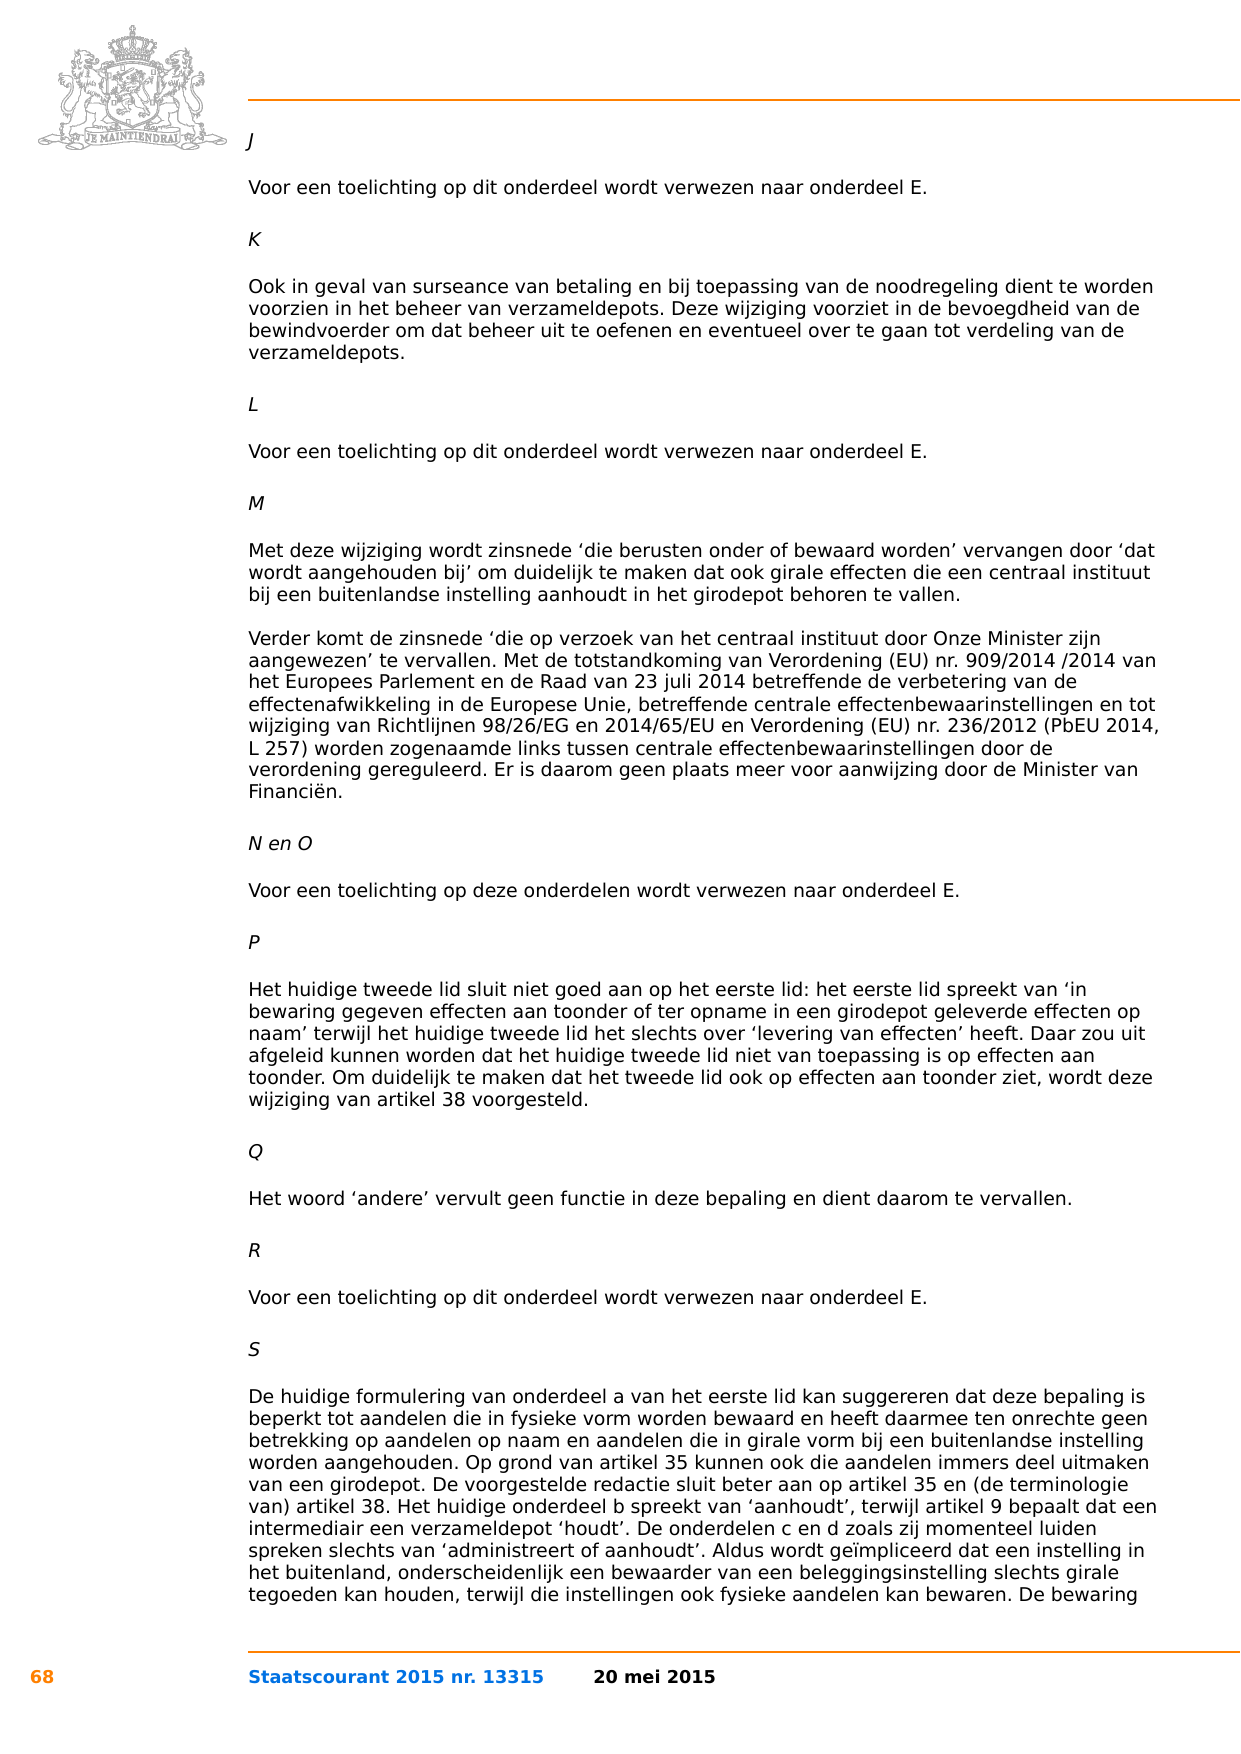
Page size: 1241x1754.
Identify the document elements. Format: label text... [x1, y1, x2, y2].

text Voor een toelichting op dit onderdeel wordt verwezen naar onderdeel E. [248, 441, 1163, 463]
text Voor een toelichting op dit onderdeel wordt verwezen naar onderdeel E. [248, 1287, 1163, 1309]
text Het huidige tweede lid sluit niet goed aan op het eerste lid: het eerste lid spreekt van ‘in bewaring gegeven effecten aan toonder of ter opname in een girodepot geleverde effecten op naam’ terwijl het huidige tweede lid het slechts over ‘levering van effecten’ heeft. Daar zou uit afgeleid kunnen worden dat het huidige tweede lid niet van toepassing is op effecten aan toonder. Om duidelijk te maken dat het tweede lid ook op effecten aan toonder ziet, wordt deze wijziging van artikel 38 voorgesteld. [248, 979, 1163, 1111]
text Met deze wijziging wordt zinsnede ‘die berusten onder of bewaard worden’ vervangen door ‘dat wordt aangehouden bij’ om duidelijk te maken dat ook girale effecten die een centraal instituut bij een buitenlandse instelling aanhoudt in het girodepot behoren te vallen. [248, 540, 1163, 606]
text Het woord ‘andere’ vervult geen functie in deze bepaling en dient daarom te vervallen. [248, 1188, 1163, 1210]
text Voor een toelichting op dit onderdeel wordt verwezen naar onderdeel E. [248, 177, 1163, 199]
text Ook in geval van surseance van betaling en bij toepassing van de noodregeling dient te worden voorzien in het beheer van verzameldepots. Deze wijziging voorziet in de bevoegdheid van de bewindvoerder om dat beheer uit te oefenen en eventueel over te gaan tot verdeling van de verzameldepots. [248, 276, 1163, 364]
text Verder komt de zinsnede ‘die op verzoek van het centraal instituut door Onze Minister zijn aangewezen’ te vervallen. Met de totstandkoming van Verordening (EU) nr. 909/2014 /2014 van het Europees Parlement en de Raad van 23 juli 2014 betreffende de verbetering van de effectenafwikkeling in de Europese Unie, betreffende centrale effectenbewaarinstellingen en tot wijziging van Richtlijnen 98/26/EG en 2014/65/EU en Verordening (EU) nr. 236/2012 (PbEU 2014, L 257) worden zogenaamde links tussen centrale effectenbewaarinstellingen door de verordening gereguleerd. Er is daarom geen plaats meer voor aanwijzing door de Minister van Financiën. [248, 627, 1163, 803]
subtitle J [248, 130, 1163, 152]
subtitle N en O [248, 833, 1163, 855]
subtitle R [248, 1240, 1163, 1262]
subtitle P [248, 932, 1163, 954]
text De huidige formulering van onderdeel a van het eerste lid kan suggereren dat deze bepaling is beperkt tot aandelen die in fysieke vorm worden bewaard en heeft daarmee ten onrechte geen betrekking op aandelen op naam en aandelen die in girale vorm bij een buitenlandse instelling worden aangehouden. Op grond van artikel 35 kunnen ook die aandelen immers deel uitmaken van een girodepot. De voorgestelde redactie sluit beter aan op artikel 35 en (de terminologie van) artikel 38. Het huidige onderdeel b spreekt van ‘aanhoudt’, terwijl artikel 9 bepaalt dat een intermediair een verzameldepot ‘houdt’. De onderdelen c en d zoals zij momenteel luiden spreken slechts van ‘administreert of aanhoudt’. Aldus wordt geïmpliceerd dat een instelling in het buitenland, onderscheidenlijk een bewaarder van een beleggingsinstelling slechts girale tegoeden kan houden, terwijl die instellingen ook fysieke aandelen kan bewaren. De bewaring [248, 1386, 1163, 1606]
picture [38, 25, 227, 150]
subtitle M [248, 493, 1163, 515]
text Voor een toelichting op deze onderdelen wordt verwezen naar onderdeel E. [248, 880, 1163, 902]
subtitle L [248, 394, 1163, 416]
subtitle Q [248, 1141, 1163, 1163]
subtitle K [248, 229, 1163, 251]
subtitle S [248, 1339, 1163, 1361]
